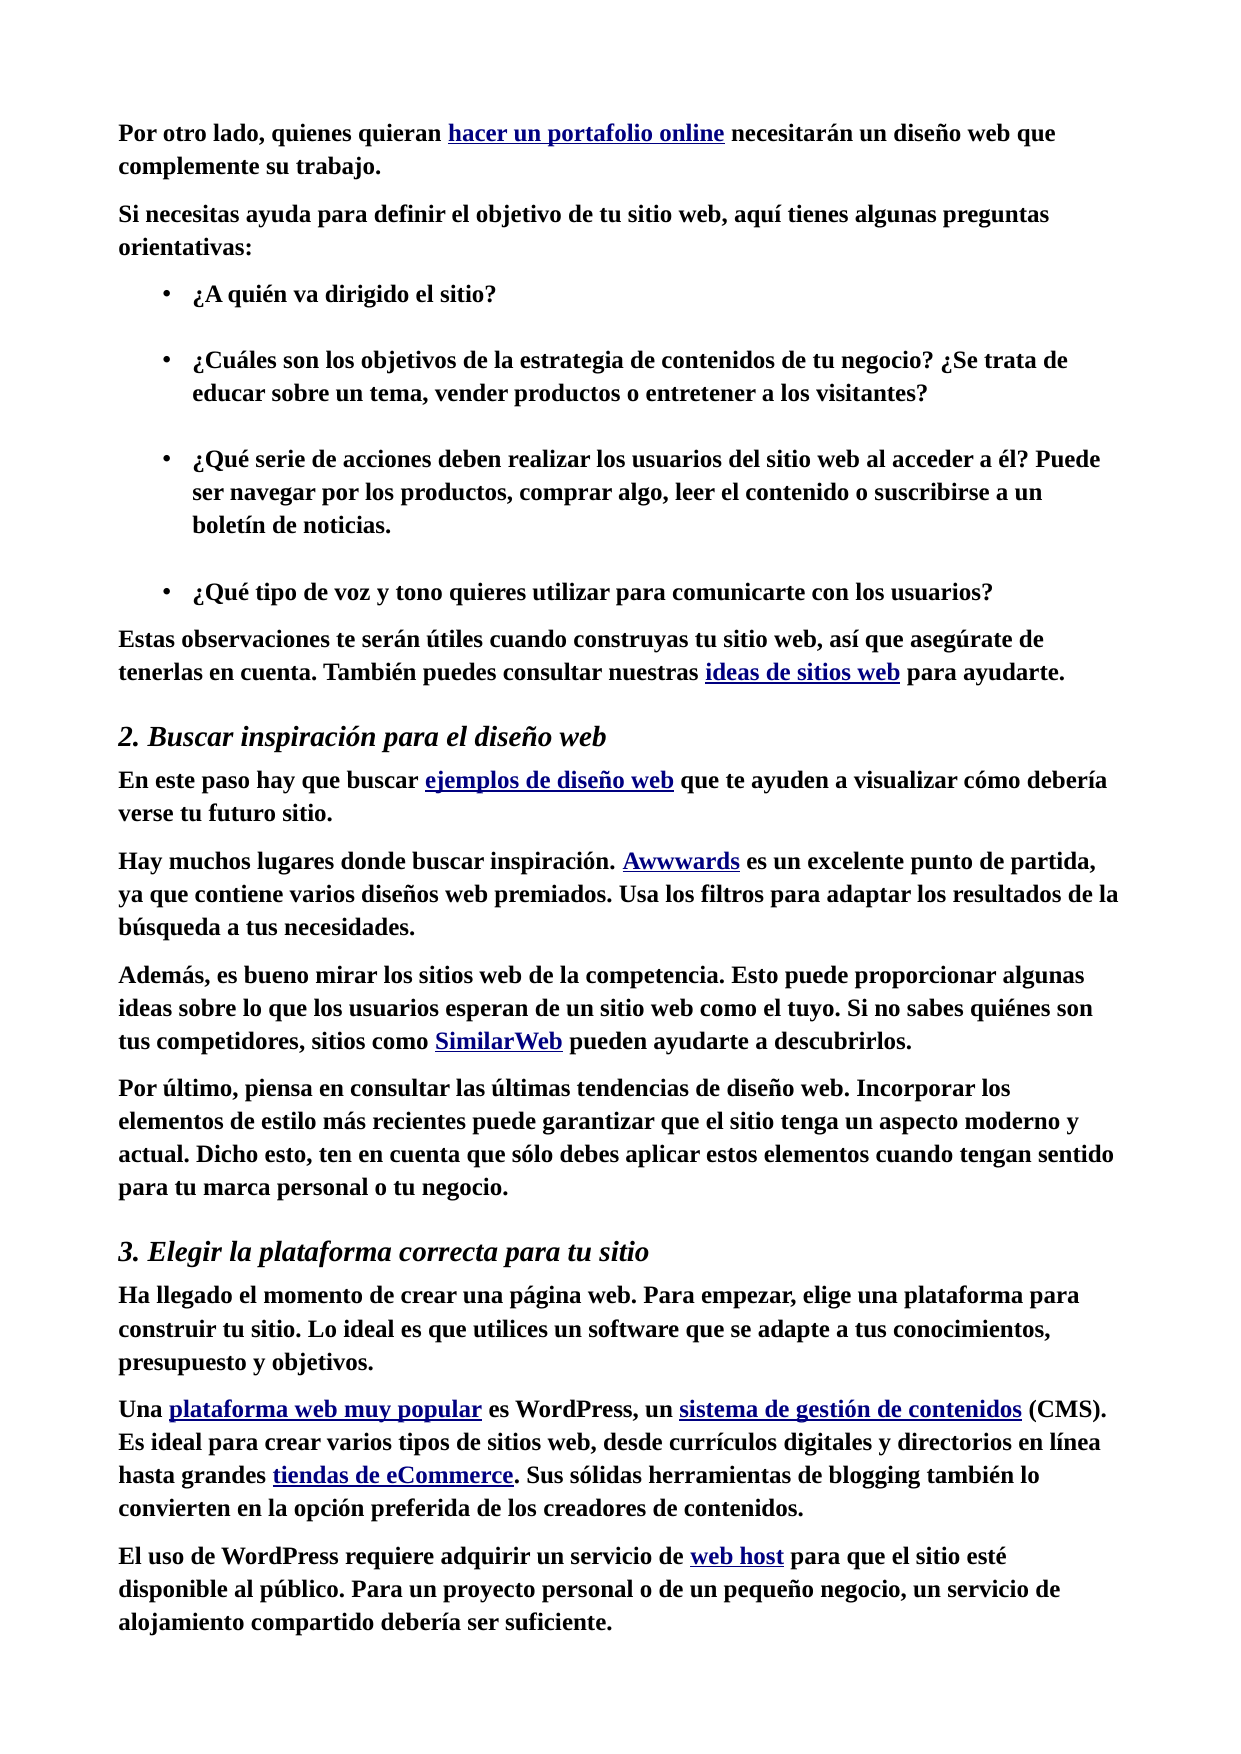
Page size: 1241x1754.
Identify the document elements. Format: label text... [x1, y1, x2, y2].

text En este paso hay que buscar ejemplos de diseño web que te ayuden a visualizar cómo debería verse tu futuro sitio. [118, 765, 1122, 827]
text Por otro lado, quienes quieran hacer un portafolio online necesitarán un diseño web que complemente su trabajo. [118, 118, 1122, 180]
text Hay muchos lugares donde buscar inspiración. Awwwards es un excelente punto de partida, ya que contiene varios diseños web premiados. Usa los filtros para adaptar los resultados de la búsqueda a tus necesidades. [118, 846, 1122, 941]
list ¿Qué serie de acciones deben realizar los usuarios del sitio web al acceder a él? Puede ser navegar por los productos, comprar algo, leer el contenido o suscribirse a un boletín de noticias. [162, 444, 1122, 539]
list ¿A quién va dirigido el sitio? [162, 279, 1122, 308]
text Por último, piensa en consultar las últimas tendencias de diseño web. Incorporar los elementos de estilo más recientes puede garantizar que el sitio tenga un aspecto moderno y actual. Dicho esto, ten en cuenta que sólo debes aplicar estos elementos cuando tengan sentido para tu marca personal o tu negocio. [118, 1073, 1122, 1201]
text Ha llegado el momento de crear una página web. Para empezar, elige una plataforma para construir tu sitio. Lo ideal es que utilices un software que se adapte a tus conocimientos, presupuesto y objetivos. [118, 1281, 1122, 1375]
text Si necesitas ayuda para definir el objetivo de tu sitio web, aquí tienes algunas preguntas orientativas: [118, 199, 1122, 261]
text Estas observaciones te serán útiles cuando construyas tu sitio web, así que asegúrate de tenerlas en cuenta. También puedes consultar nuestras ideas de sitios web para ayudarte. [118, 624, 1122, 686]
text Además, es bueno mirar los sitios web de la competencia. Esto puede proporcionar algunas ideas sobre lo que los usuarios esperan de un sitio web como el tuyo. Si no sabes quiénes son tus competidores, sitios como SimilarWeb pueden ayudarte a descubrirlos. [118, 960, 1122, 1054]
text Una plataforma web muy popular es WordPress, un sistema de gestión de contenidos (CMS). Es ideal para crear varios tipos de sitios web, desde currículos digitales y directorios en línea hasta grandes tiendas de eCommerce. Sus sólidas herramientas de blogging también lo convierten en la opción preferida de los creadores de contenidos. [118, 1394, 1122, 1522]
list ¿Cuáles son los objetivos de la estrategia de contenidos de tu negocio? ¿Se trata de educar sobre un tema, vender productos o entretener a los visitantes? [162, 345, 1122, 407]
list ¿Qué tipo de voz y tono quieres utilizar para comunicarte con los usuarios? [162, 577, 1122, 605]
text El uso de WordPress requiere adquirir un servicio de web host para que el sitio esté disponible al público. Para un proyecto personal o de un pequeño negocio, un servicio de alojamiento compartido debería ser suficiente. [118, 1541, 1122, 1636]
subtitle 2. Buscar inspiración para el diseño web [118, 719, 1122, 753]
subtitle 3. Elegir la plataforma correcta para tu sitio [118, 1234, 1122, 1268]
